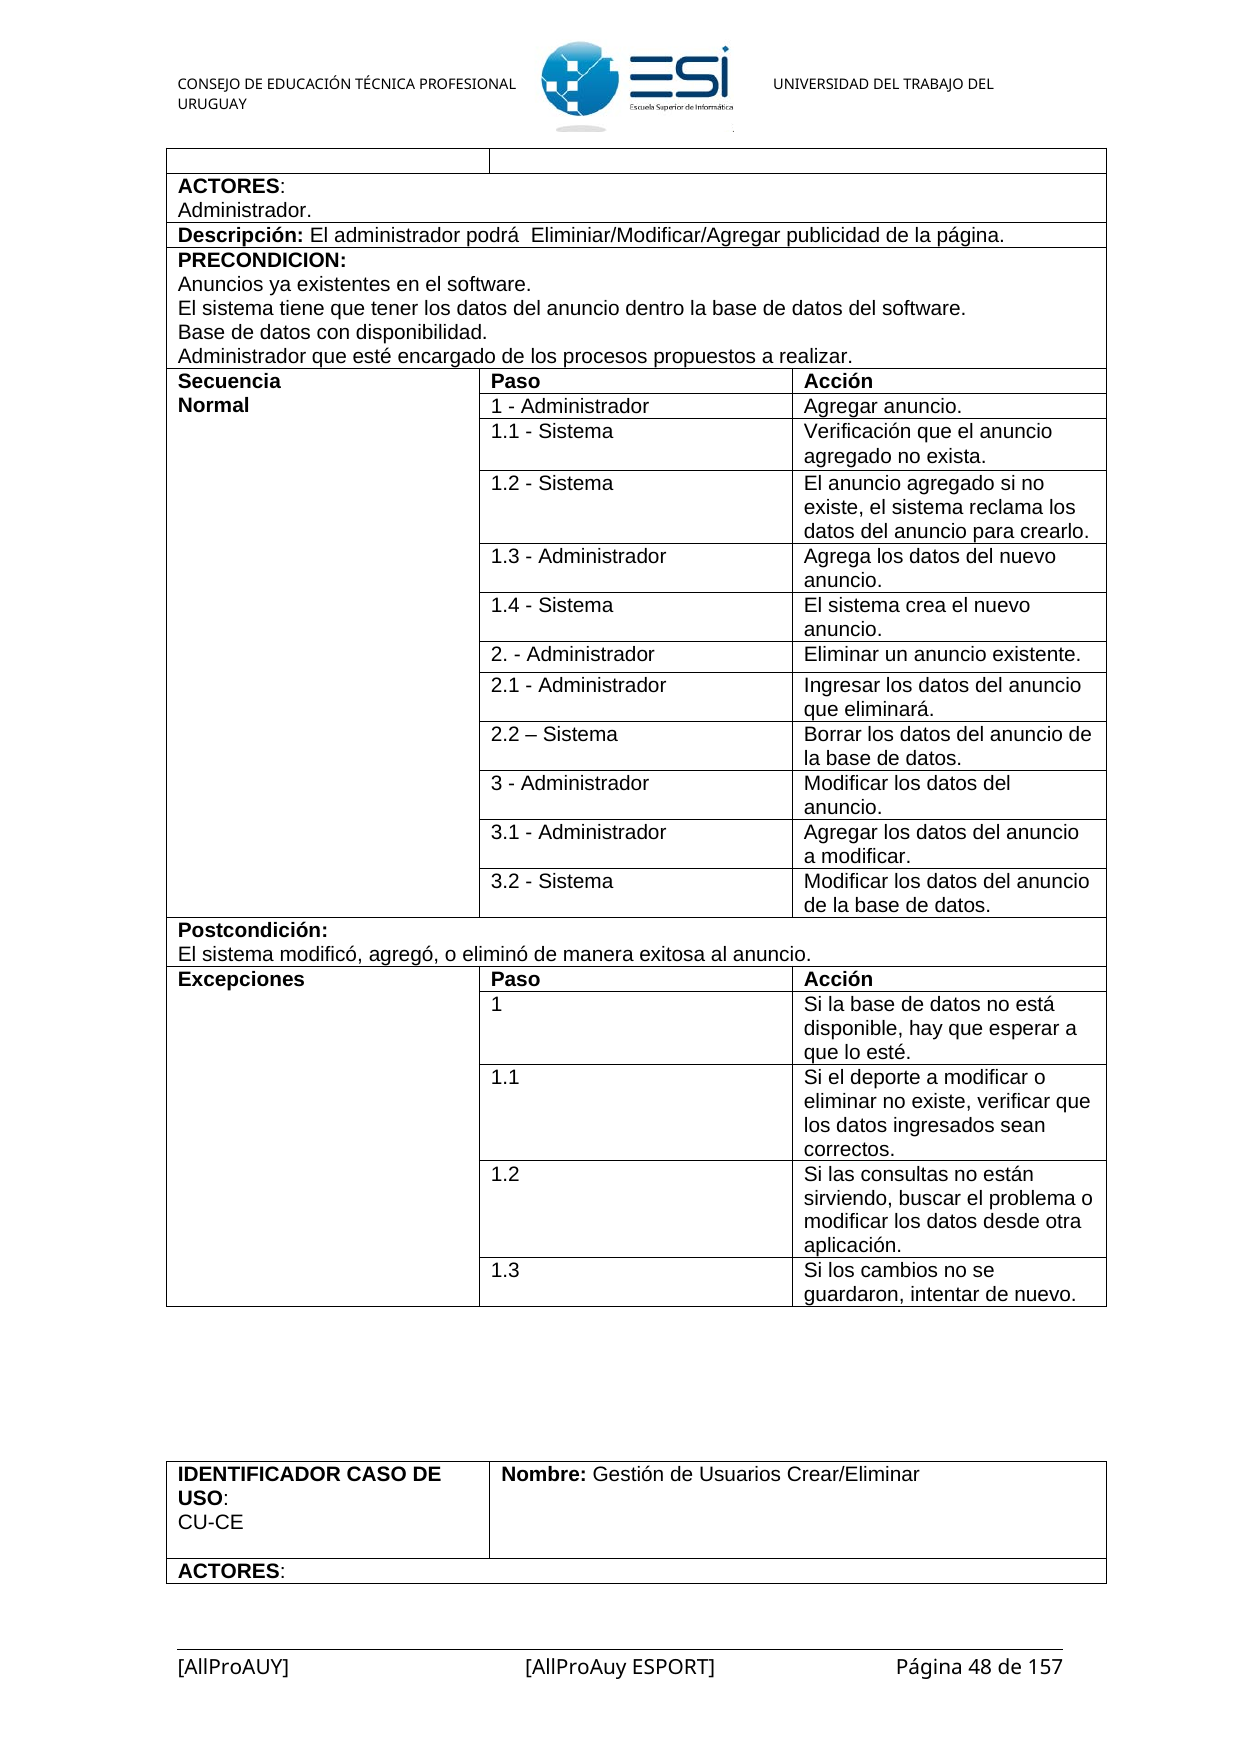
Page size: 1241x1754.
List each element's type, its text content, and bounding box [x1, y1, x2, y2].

table_cell Borrar los datos del anuncio de la base de datos. [793, 722, 1106, 770]
table_cell 3.2 - Sistema [480, 869, 792, 917]
table_cell Si las consultas no están sirviendo, buscar el problema o modificar los datos desde otra aplicación. [793, 1161, 1106, 1257]
table_cell 1.2 - Sistema [480, 471, 792, 543]
table_cell 3 - Administrador [480, 771, 792, 819]
table_cell 2.1 - Administrador [480, 673, 792, 721]
picture [534, 39, 734, 132]
table_cell 1.1 - Sistema [480, 419, 792, 470]
table_header [490, 149, 1106, 173]
table_cell Paso [480, 967, 792, 991]
table_cell ACTORES: [167, 1559, 1106, 1583]
table_cell Agrega los datos del nuevo anuncio. [793, 544, 1106, 592]
table_cell 2.2 – Sistema [480, 722, 792, 770]
table_cell Si los cambios no se guardaron, intentar de nuevo. [793, 1258, 1106, 1306]
table_cell Ingresar los datos del anuncio que eliminará. [793, 673, 1106, 721]
table_cell Agregar anuncio. [793, 394, 1106, 417]
table_cell 2. - Administrador [480, 642, 792, 672]
table_cell Verificación que el anuncio agregado no exista. [793, 419, 1106, 470]
table_cell 1.2 [480, 1161, 792, 1257]
table_header [167, 149, 489, 173]
table_header IDENTIFICADOR CASO DE USO: CU-CE [167, 1462, 489, 1558]
table_cell PRECONDICION: Anuncios ya existentes en el software. El sistema tiene que tener los datos del anuncio dentro la base de datos del software. Base de datos con disponibilidad. Administrador que esté encargado de los procesos propuestos a realizar. [167, 248, 1106, 367]
table_cell Modificar los datos del anuncio. [793, 771, 1106, 819]
table_cell Postcondición: El sistema modificó, agregó, o eliminó de manera exitosa al anuncio. [167, 918, 1106, 966]
table_header Nombre: Gestión de Usuarios Crear/Eliminar [490, 1462, 1106, 1558]
table_cell 1.1 [480, 1065, 792, 1160]
table_cell Agregar los datos del anuncio a modificar. [793, 820, 1106, 868]
table_cell El anuncio agregado si no existe, el sistema reclama los datos del anuncio para crearlo. [793, 471, 1106, 543]
table_cell Acción [793, 369, 1106, 392]
table_cell Si el deporte a modificar o eliminar no existe, verificar que los datos ingresados sean correctos. [793, 1065, 1106, 1160]
table_cell Secuencia Normal [167, 369, 479, 917]
table_cell Descripción: El administrador podrá Eliminiar/Modificar/Agregar publicidad de la página. [167, 223, 1106, 247]
table_cell 3.1 - Administrador [480, 820, 792, 868]
table_cell 1.3 [480, 1258, 792, 1306]
table_cell Acción [793, 967, 1106, 991]
table_cell El sistema crea el nuevo anuncio. [793, 593, 1106, 641]
table_cell Si la base de datos no está disponible, hay que esperar a que lo esté. [793, 992, 1106, 1063]
table_cell Modificar los datos del anuncio de la base de datos. [793, 869, 1106, 917]
table_cell 1.3 - Administrador [480, 544, 792, 592]
table_cell 1 - Administrador [480, 394, 792, 417]
table_cell ACTORES: Administrador. [167, 174, 1106, 222]
table_cell Eliminar un anuncio existente. [793, 642, 1106, 672]
table_cell Excepciones [167, 967, 479, 1306]
table_cell 1 [480, 992, 792, 1063]
table_cell Paso [480, 369, 792, 392]
table_cell 1.4 - Sistema [480, 593, 792, 641]
